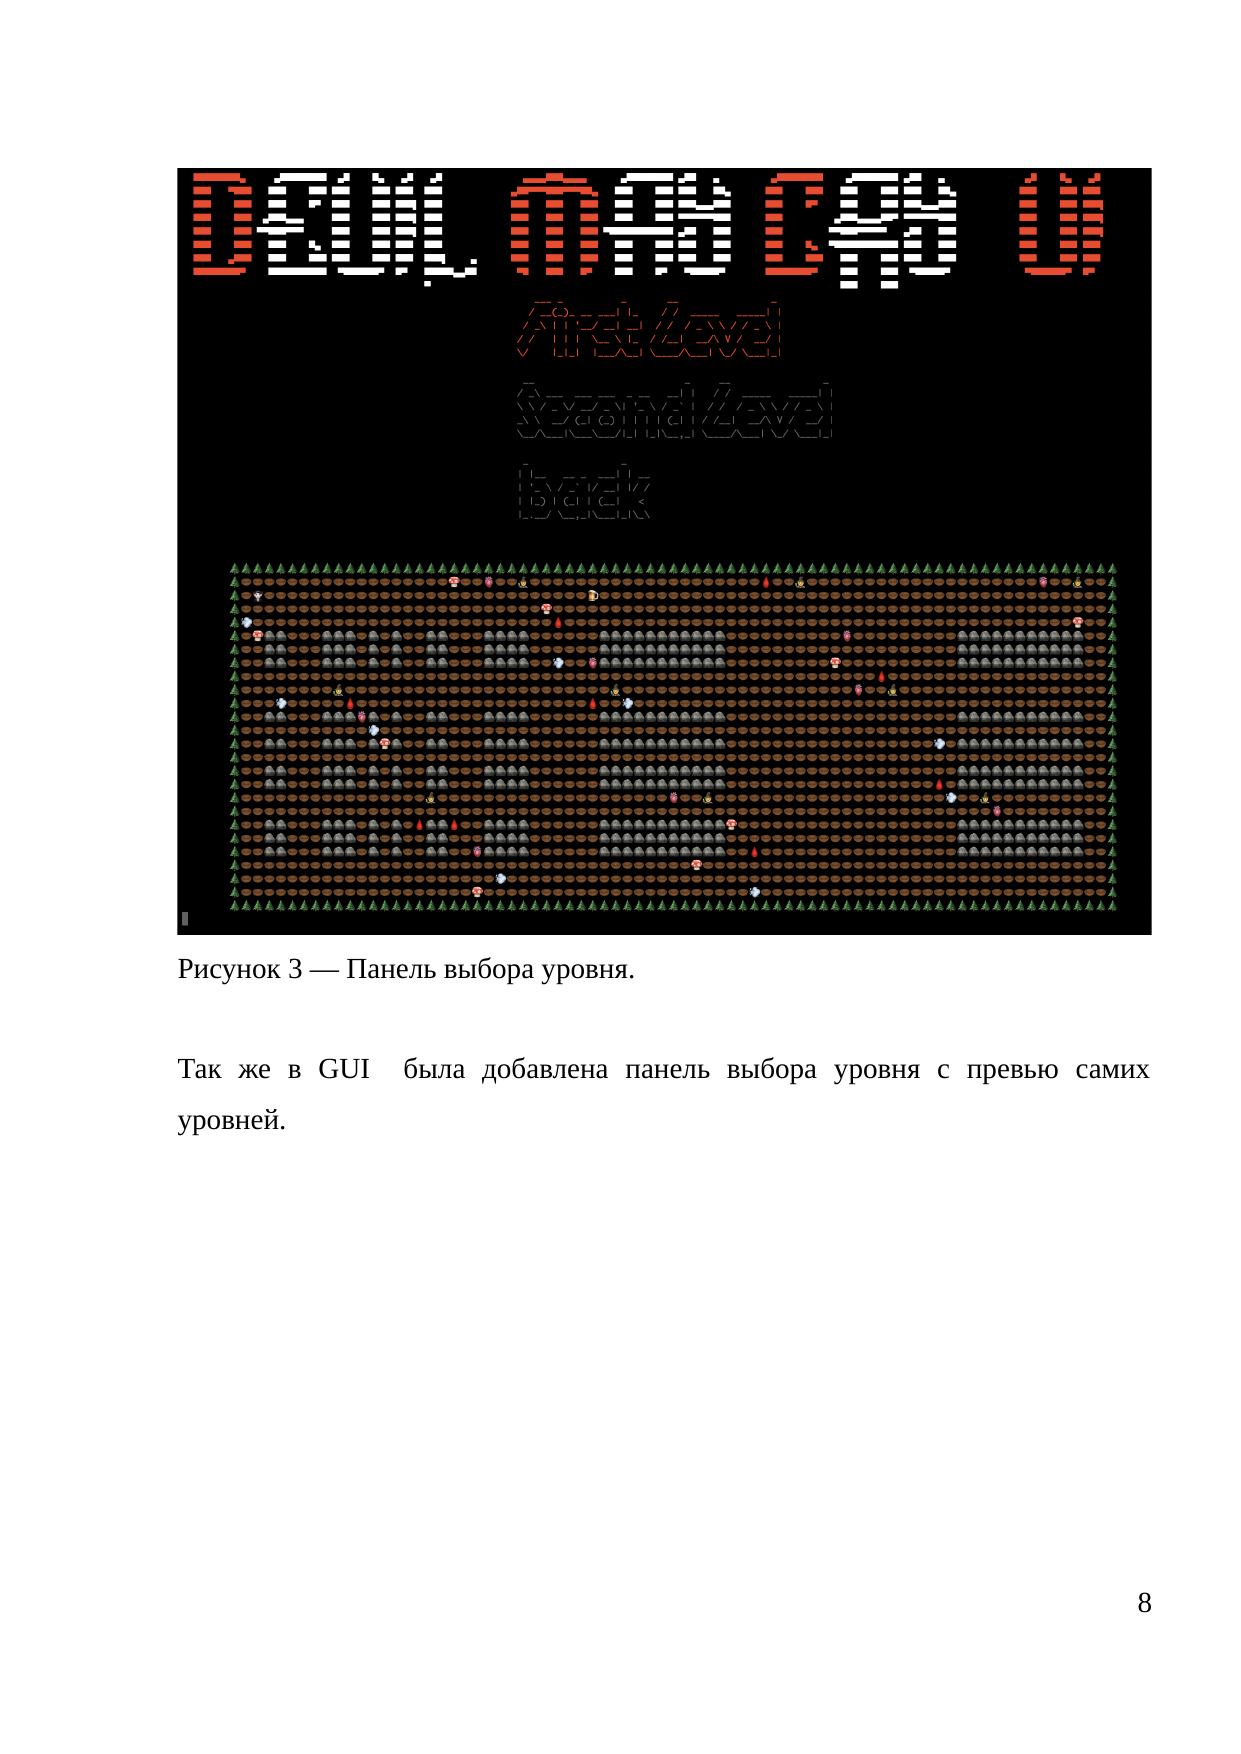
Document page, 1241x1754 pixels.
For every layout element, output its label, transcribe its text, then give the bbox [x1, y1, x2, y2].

text Рисунок 3 — Панель выбора уровня. [177, 935, 1152, 984]
picture [177, 168, 1152, 935]
text Так же в GUI была добавлена панель выбора уровня с превью самих уровней. [177, 1052, 1152, 1135]
